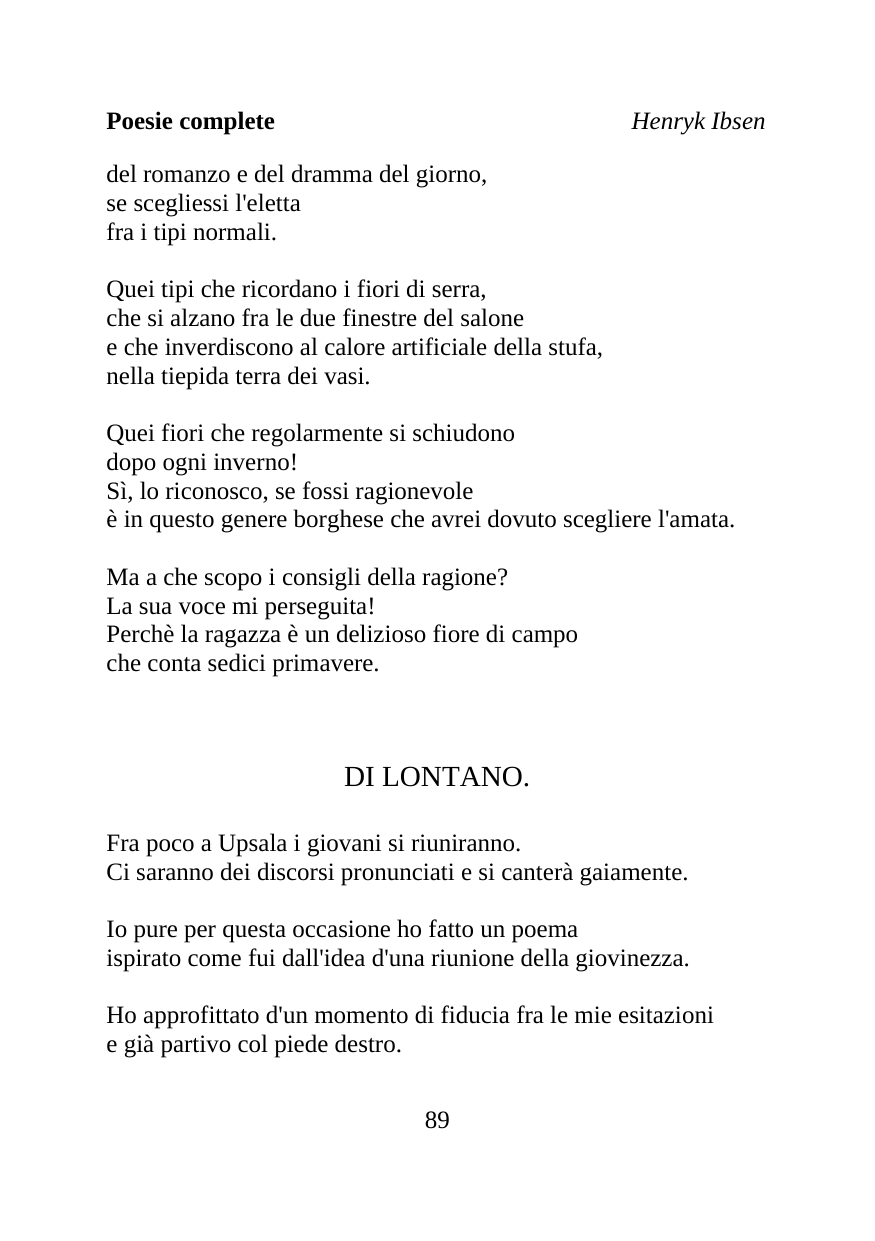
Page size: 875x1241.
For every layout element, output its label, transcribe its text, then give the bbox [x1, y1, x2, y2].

text Ma a che scopo i consigli della ragione? [106, 562, 768, 591]
text La sua voce mi perseguita! [106, 591, 768, 619]
subtitle DI LONTANO. [106, 759, 768, 793]
text fra i tipi normali. [106, 217, 768, 246]
text ispirato come fui dall'idea d'una riunione della giovinezza. [106, 943, 768, 972]
text Perchè la ragazza è un delizioso fiore di campo [106, 619, 768, 648]
text Fra poco a Upsala i giovani si riuniranno. [106, 828, 768, 857]
text nella tiepida terra dei vasi. [106, 361, 768, 389]
text Sì, lo riconosco, se fossi ragionevole [106, 476, 768, 504]
text e già partivo col piede destro. [106, 1029, 768, 1058]
text Io pure per questa occasione ho fatto un poema [106, 914, 768, 943]
text che si alzano fra le due finestre del salone [106, 303, 768, 332]
text del romanzo e del dramma del giorno, [106, 159, 768, 188]
text Quei fiori che regolarmente si schiudono [106, 418, 768, 447]
text Ci saranno dei discorsi pronunciati e si canterà gaiamente. [106, 857, 768, 886]
text se scegliessi l'eletta [106, 188, 768, 217]
text dopo ogni inverno! [106, 447, 768, 476]
text che conta sedici primavere. [106, 648, 768, 677]
text è in questo genere borghese che avrei dovuto scegliere l'amata. [106, 504, 768, 533]
text e che inverdiscono al calore artificiale della stufa, [106, 332, 768, 361]
text Quei tipi che ricordano i fiori di serra, [106, 274, 768, 303]
text Ho approfittato d'un momento di fiducia fra le mie esitazioni [106, 1001, 768, 1029]
